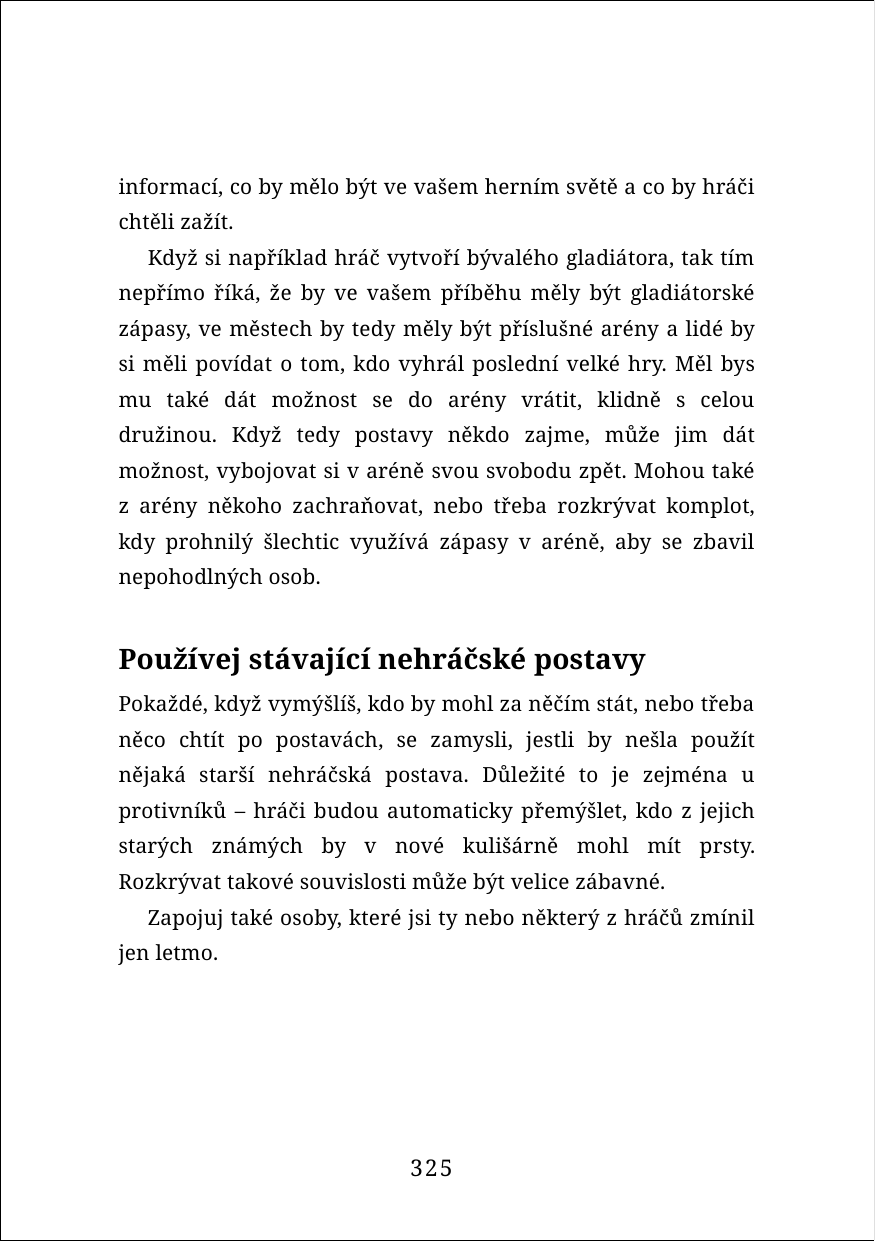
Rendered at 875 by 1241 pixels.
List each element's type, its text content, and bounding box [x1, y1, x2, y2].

text Pokaždé, když vymýšlíš, kdo by mohl za něčím stát, nebo třeba něco chtít po postavách, se zamysli, jestli by nešla použít nějaká starší nehráčská postava. Důležité to je zejména u protivníků – hráči budou automaticky přemýšlet, kdo z jejich starých známých by v nové kulišárně mohl mít prsty. Rozkrývat takové souvislosti může být velice zábavné. Zapojuj také osoby, které jsi ty nebo některý z hráčů zmínil jen letmo. [118, 689, 756, 967]
text informací, co by mělo být ve vašem herním světě a co by hráči chtěli zažít. Když si například hráč vytvoří bývalého gladiátora, tak tím nepřímo říká, že by ve vašem příběhu měly být gladiátorské zápasy, ve městech by tedy měly být příslušné arény a lidé by si měli povídat o tom, kdo vyhrál poslední velké hry. Měl bys mu také dát možnost se do arény vrátit, klidně s celou družinou. Když tedy postavy někdo zajme, může jim dát možnost, vybojovat si v aréně svou svobodu zpět. Mohou také z arény někoho zachraňovat, nebo třeba rozkrývat komplot, kdy prohnilý šlechtic využívá zápasy v aréně, aby se zbavil nepohodlných osob. [118, 172, 756, 591]
subtitle Používej stávající nehráčské postavy [118, 639, 756, 678]
